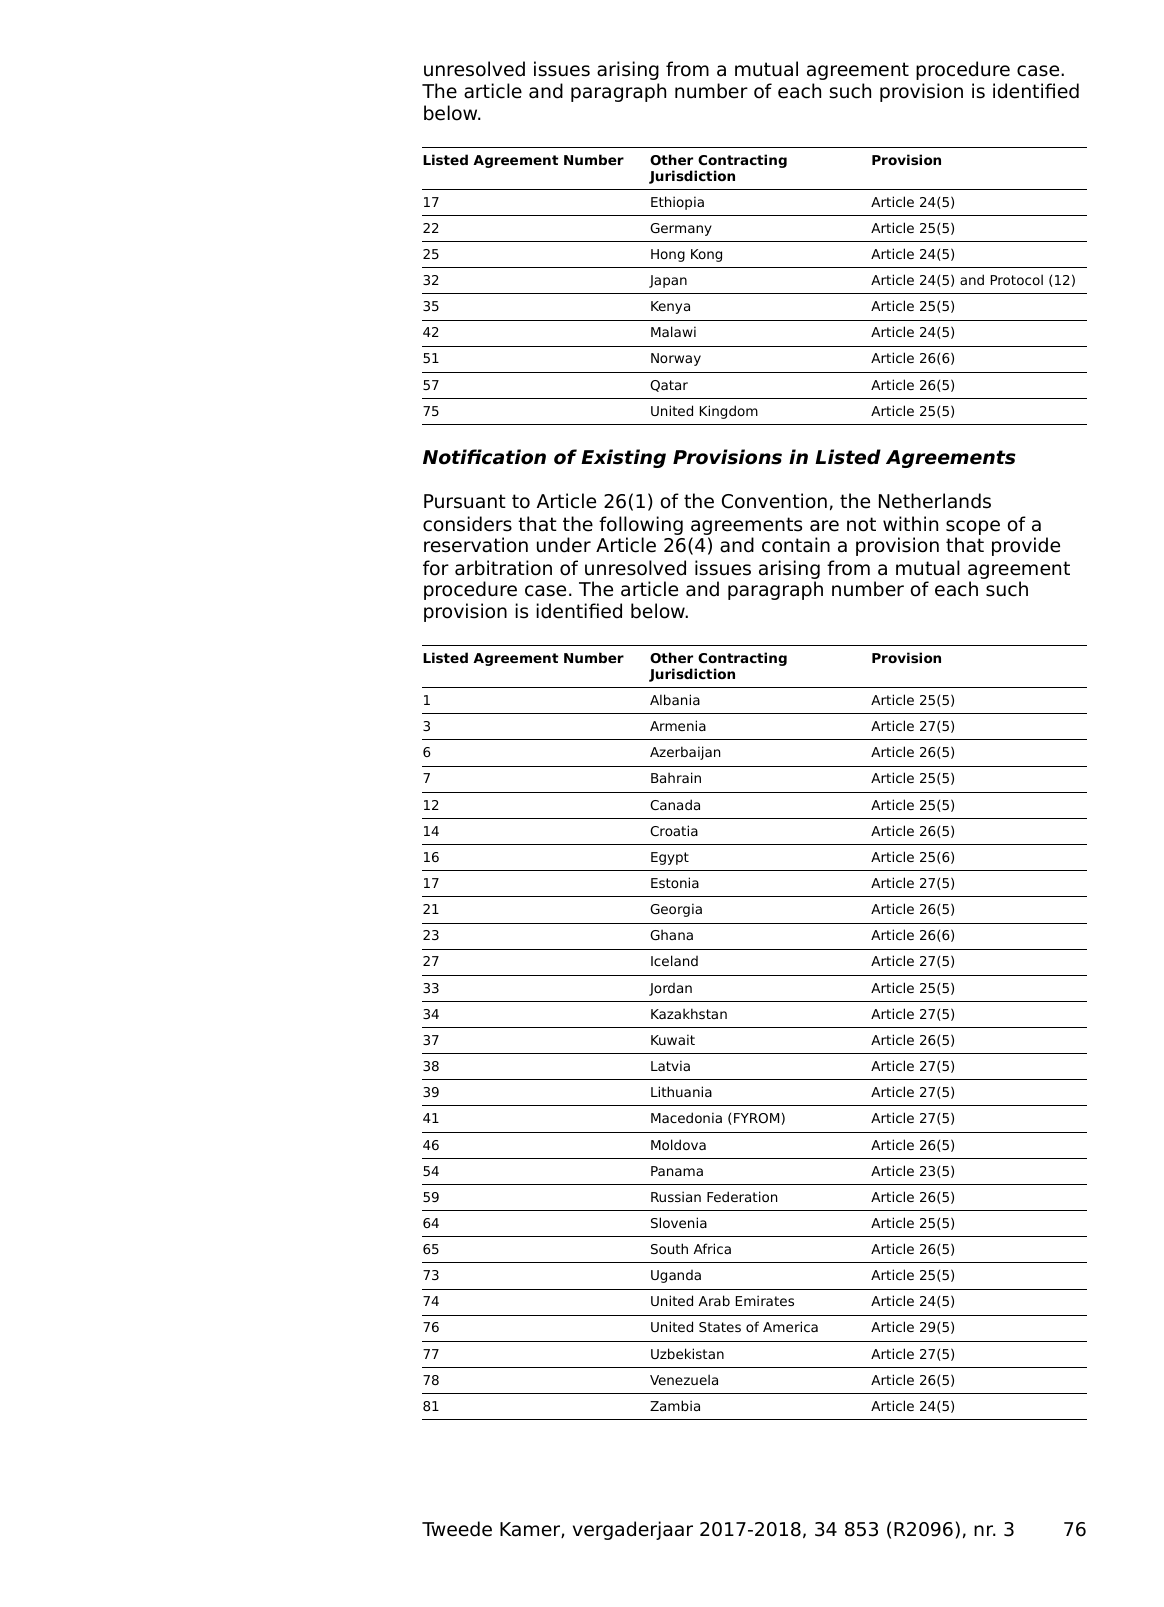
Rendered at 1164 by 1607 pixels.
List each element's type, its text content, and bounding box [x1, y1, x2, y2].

table_cell 78 [422, 1368, 644, 1393]
subtitle Notification of Existing Provisions in Listed Agreements [422, 447, 1087, 469]
table_cell 1 [422, 688, 644, 713]
table_cell Article 26(6) [865, 347, 1087, 372]
table_cell 6 [422, 740, 644, 766]
table_cell Georgia [644, 897, 865, 922]
table_cell 64 [422, 1211, 644, 1236]
table_cell 75 [422, 399, 644, 424]
table_cell Armenia [644, 714, 865, 739]
table_header Other Contracting Jurisdiction [644, 148, 865, 189]
table_cell Zambia [644, 1394, 865, 1419]
table_cell Article 27(5) [865, 871, 1087, 896]
table_header Listed Agreement Number [422, 148, 644, 189]
table_cell 77 [422, 1342, 644, 1367]
table_cell 33 [422, 976, 644, 1001]
table_cell Canada [644, 793, 865, 818]
table_cell 81 [422, 1394, 644, 1419]
table_cell 57 [422, 373, 644, 398]
table_cell 41 [422, 1106, 644, 1132]
table_cell Article 26(5) [865, 897, 1087, 922]
table_cell Article 24(5) [865, 242, 1087, 267]
table_cell Article 24(5) [865, 321, 1087, 346]
table_header Other Contracting Jurisdiction [644, 646, 865, 687]
table_cell Ghana [644, 924, 865, 948]
table_cell Ethiopia [644, 190, 865, 215]
table_cell Kuwait [644, 1028, 865, 1053]
table_cell Article 27(5) [865, 1106, 1087, 1132]
table_cell 38 [422, 1054, 644, 1079]
text Pursuant to Article 26(1) of the Convention, the Netherlands considers that the following agreements are not within scope of a reservation under Article 26(4) and contain a provision that provide for arbitration of unresolved issues arising from a mutual agreement procedure case. The article and paragraph number of each such provision is identified below. [422, 491, 1087, 623]
table_cell Bahrain [644, 767, 865, 792]
table_cell 42 [422, 321, 644, 346]
table_cell Panama [644, 1159, 865, 1184]
table_cell Latvia [644, 1054, 865, 1079]
table_cell 34 [422, 1002, 644, 1027]
table_cell Article 29(5) [865, 1316, 1087, 1341]
table_cell Estonia [644, 871, 865, 896]
text unresolved issues arising from a mutual agreement procedure case. The article and paragraph number of each such provision is identified below. [422, 59, 1087, 125]
table_cell Article 25(5) [865, 767, 1087, 792]
table_cell United States of America [644, 1316, 865, 1341]
table_cell 54 [422, 1159, 644, 1184]
table_cell Norway [644, 347, 865, 372]
table_cell Article 26(5) [865, 1368, 1087, 1393]
table_cell Albania [644, 688, 865, 713]
table_cell Article 25(5) [865, 1263, 1087, 1288]
table_cell Article 26(5) [865, 1237, 1087, 1262]
table_cell 3 [422, 714, 644, 739]
table_cell 37 [422, 1028, 644, 1053]
table_cell Kazakhstan [644, 1002, 865, 1027]
table_cell Article 23(5) [865, 1159, 1087, 1184]
table_cell 7 [422, 767, 644, 792]
table_cell 12 [422, 793, 644, 818]
table_cell Moldova [644, 1133, 865, 1158]
table_header Listed Agreement Number [422, 646, 644, 687]
table_cell Article 24(5) [865, 1290, 1087, 1314]
table_cell Article 26(5) [865, 819, 1087, 844]
table_cell Jordan [644, 976, 865, 1001]
table_cell Macedonia (FYROM) [644, 1106, 865, 1132]
table_cell 25 [422, 242, 644, 267]
table_cell Article 26(5) [865, 1133, 1087, 1158]
table_cell Iceland [644, 950, 865, 975]
table_cell Article 25(5) [865, 294, 1087, 319]
table_cell Qatar [644, 373, 865, 398]
table_cell 65 [422, 1237, 644, 1262]
table_cell South Africa [644, 1237, 865, 1262]
table_cell 51 [422, 347, 644, 372]
table_cell 74 [422, 1290, 644, 1314]
table_cell Malawi [644, 321, 865, 346]
table_cell Article 27(5) [865, 950, 1087, 975]
table_cell Article 26(5) [865, 1185, 1087, 1210]
table_cell 76 [422, 1316, 644, 1341]
table_cell Article 25(5) [865, 1211, 1087, 1236]
table_cell Article 25(5) [865, 793, 1087, 818]
table_cell Article 27(5) [865, 1002, 1087, 1027]
table_cell Article 25(5) [865, 399, 1087, 424]
table_cell Hong Kong [644, 242, 865, 267]
table_cell Croatia [644, 819, 865, 844]
table_cell Article 26(5) [865, 1028, 1087, 1053]
table_cell Slovenia [644, 1211, 865, 1236]
table_cell Russian Federation [644, 1185, 865, 1210]
table_cell 21 [422, 897, 644, 922]
table_cell 17 [422, 190, 644, 215]
table_cell Article 26(5) [865, 740, 1087, 766]
table_header Provision [865, 646, 1087, 687]
table_cell Venezuela [644, 1368, 865, 1393]
table_cell 22 [422, 216, 644, 241]
table_cell Uganda [644, 1263, 865, 1288]
table_cell Article 24(5) and Protocol (12) [865, 268, 1087, 293]
table_cell Article 25(6) [865, 845, 1087, 870]
table_cell Uzbekistan [644, 1342, 865, 1367]
table_cell Kenya [644, 294, 865, 319]
table_cell Article 24(5) [865, 190, 1087, 215]
table_cell Article 25(5) [865, 216, 1087, 241]
table_cell 17 [422, 871, 644, 896]
table_cell Article 26(5) [865, 373, 1087, 398]
table_cell Article 25(5) [865, 976, 1087, 1001]
table_cell 14 [422, 819, 644, 844]
table_cell Article 27(5) [865, 1080, 1087, 1105]
table_cell Egypt [644, 845, 865, 870]
table_cell 32 [422, 268, 644, 293]
table_header Provision [865, 148, 1087, 189]
table_cell Article 27(5) [865, 1054, 1087, 1079]
table_cell 39 [422, 1080, 644, 1105]
table_cell 46 [422, 1133, 644, 1158]
table_cell United Arab Emirates [644, 1290, 865, 1314]
table_cell Japan [644, 268, 865, 293]
table_cell Article 27(5) [865, 1342, 1087, 1367]
table_cell United Kingdom [644, 399, 865, 424]
table_cell Article 27(5) [865, 714, 1087, 739]
table_cell Azerbaijan [644, 740, 865, 766]
table_cell Lithuania [644, 1080, 865, 1105]
table_cell Article 24(5) [865, 1394, 1087, 1419]
table_cell 23 [422, 924, 644, 948]
table_cell Article 25(5) [865, 688, 1087, 713]
table_cell Germany [644, 216, 865, 241]
table_cell 59 [422, 1185, 644, 1210]
table_cell 35 [422, 294, 644, 319]
table_cell 73 [422, 1263, 644, 1288]
table_cell 16 [422, 845, 644, 870]
table_cell Article 26(6) [865, 924, 1087, 948]
table_cell 27 [422, 950, 644, 975]
